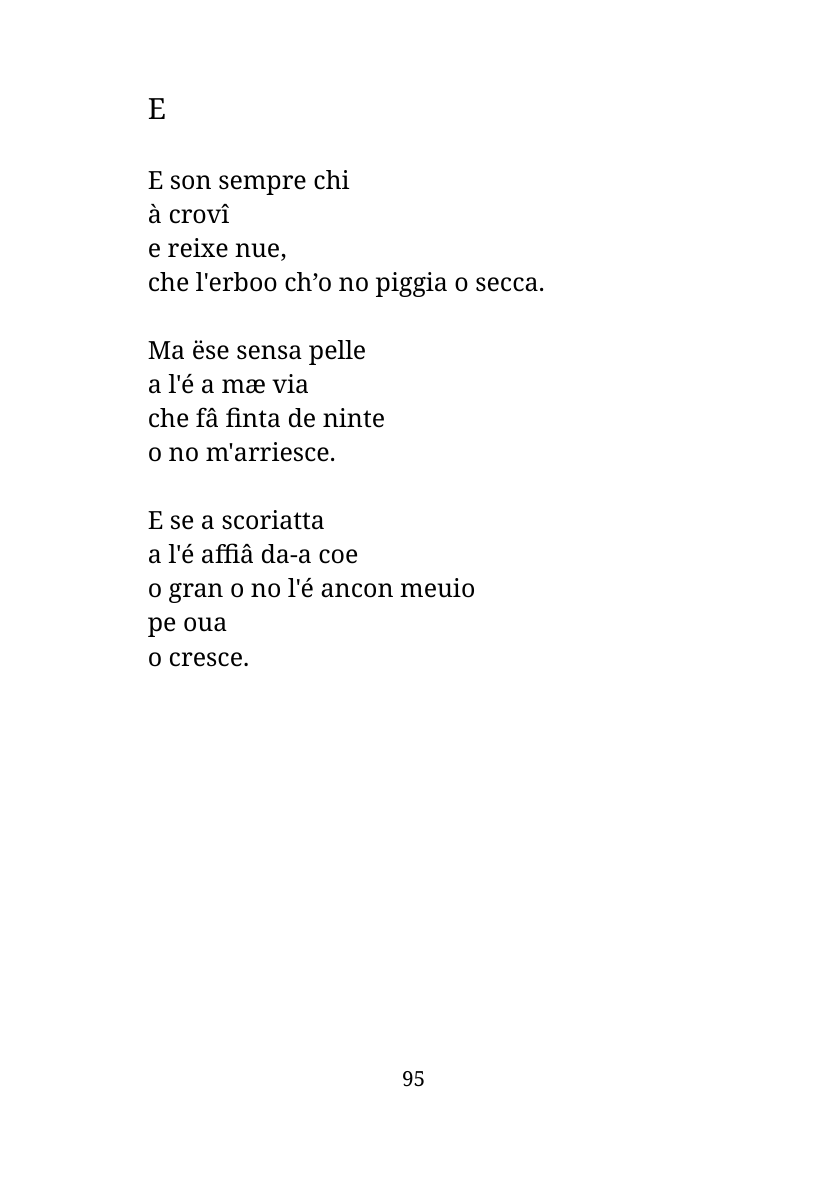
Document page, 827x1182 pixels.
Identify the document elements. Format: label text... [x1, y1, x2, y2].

text che l'erboo ch’o no piggia o secca. [118, 264, 709, 298]
text o cresce. [118, 639, 709, 673]
text à crovî [118, 196, 709, 230]
text o gran o no l'é ancon meuio [118, 571, 709, 605]
text a l'é affiâ da-a coe [118, 537, 709, 571]
text E [118, 88, 709, 128]
text che fâ finta de ninte [118, 401, 709, 435]
text Ma ëse sensa pelle [118, 333, 709, 367]
text o no m'arriesce. [118, 435, 709, 469]
text pe oua [118, 605, 709, 639]
text e reixe nue, [118, 230, 709, 264]
text E son sempre chi [118, 162, 709, 196]
text a l'é a mæ via [118, 367, 709, 401]
text E se a scoriatta [118, 503, 709, 537]
